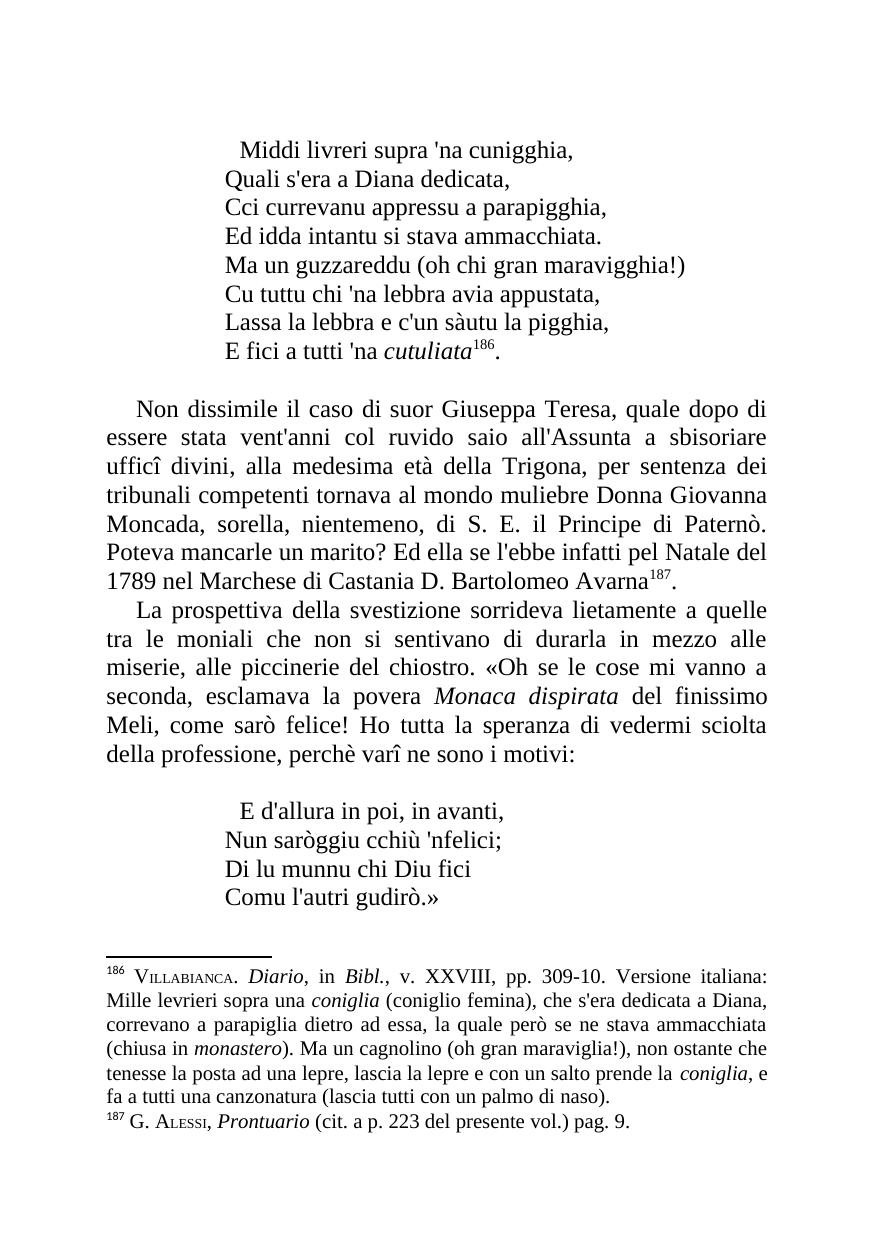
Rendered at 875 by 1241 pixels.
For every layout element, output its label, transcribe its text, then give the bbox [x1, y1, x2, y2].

text Ma un guzzareddu (oh chi gran maravigghia!) [195, 250, 768, 279]
text E d'allura in poi, in avanti, [210, 796, 768, 825]
text E fici a tutti 'na cutuliata. [195, 336, 768, 365]
text Middi livreri supra 'na cunigghia, [210, 135, 768, 164]
text Ed idda intantu si stava ammacchiata. [195, 221, 768, 250]
text Non dissimile il caso di suor Giuseppa Teresa, quale dopo di essere stata vent'anni col ruvido saio all'Assunta a sbisoriare ufficî divini, alla medesima età della Trigona, per sentenza dei tribunali competenti tornava al mondo muliebre Donna Giovanna Moncada, sorella, nientemeno, di S. E. il Principe di Paternò. Poteva mancarle un marito? Ed ella se l'ebbe infatti pel Natale del 1789 nel Marchese di Castania D. Bartolomeo Avarna. [106, 394, 768, 595]
text Comu l'autri gudirò.» [195, 882, 768, 911]
text Cu tuttu chi 'na lebbra avia appustata, [195, 279, 768, 307]
text Di lu munnu chi Diu fici [195, 854, 768, 882]
text Villabianca. Diario, in Bibl., v. XXVIII, pp. 309-10. Versione italiana: Mille levrieri sopra una coniglia (coniglio femina), che s'era dedicata a Diana, correvano a parapiglia dietro ad essa, la quale però se ne stava ammacchiata (chiusa in monastero). Ma un cagnolino (oh gran maraviglia!), non ostante che tenesse la posta ad una lepre, lascia la lepre e con un salto prende la coniglia, e fa a tutti una canzonatura (lascia tutti con un palmo di naso). [106, 963, 768, 1108]
text Lassa la lebbra e c'un sàutu la pigghia, [195, 307, 768, 336]
text Cci currevanu appressu a parapigghia, [195, 192, 768, 221]
text La prospettiva della svestizione sorrideva lietamente a quelle tra le moniali che non si sentivano di durarla in mezzo alle miserie, alle piccinerie del chiostro. «Oh se le cose mi vanno a seconda, esclamava la povera Monaca dispirata del finissimo Meli, come sarò felice! Ho tutta la speranza di vedermi sciolta della professione, perchè varî ne sono i motivi: [106, 595, 768, 767]
text Nun saròggiu cchiù 'nfelici; [195, 825, 768, 854]
text G. Alessi, Prontuario (cit. a p. 223 del presente vol.) pag. 9. [106, 1108, 768, 1134]
text Quali s'era a Diana dedicata, [195, 164, 768, 192]
